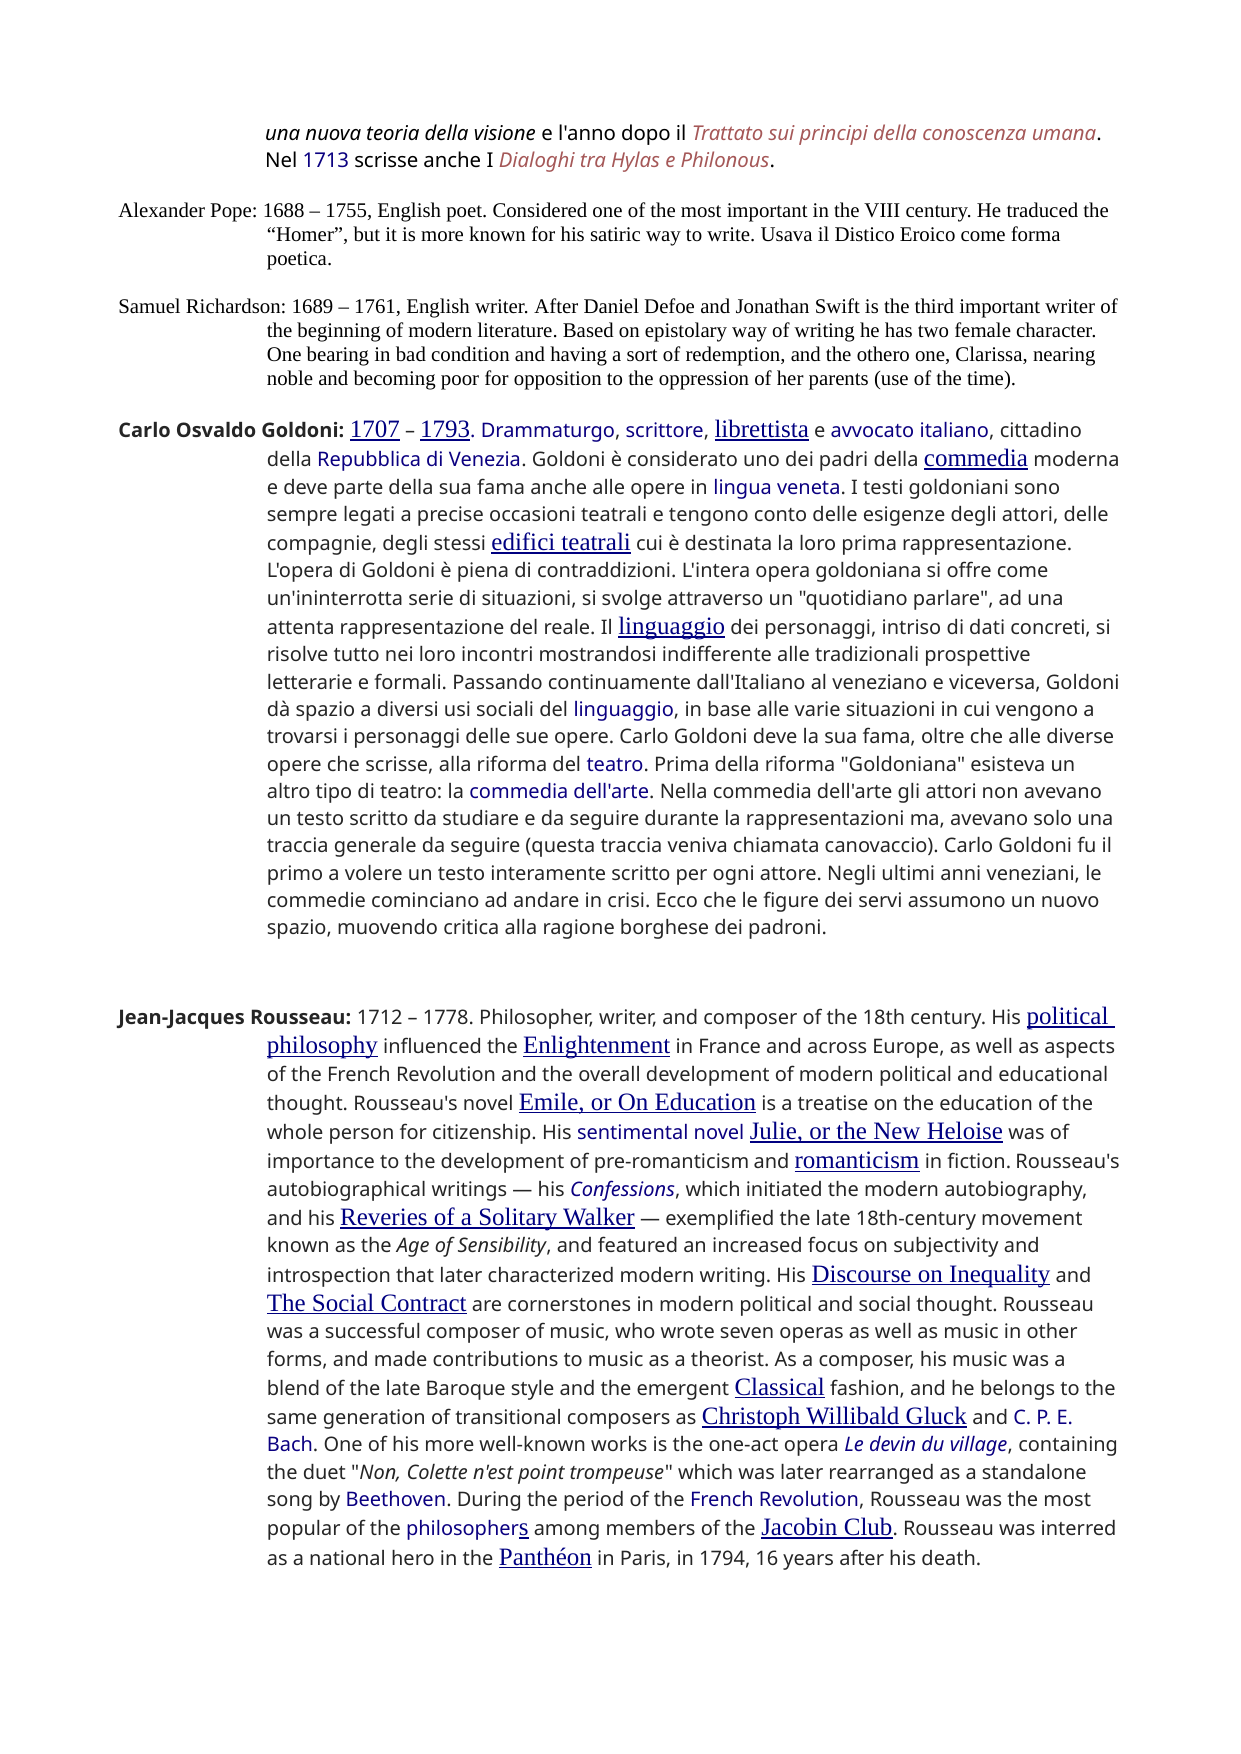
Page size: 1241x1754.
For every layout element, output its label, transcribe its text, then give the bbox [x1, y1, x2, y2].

text Samuel Richardson: 1689 – 1761, English writer. After Daniel Defoe and Jonathan Swift is the third important writer of the beginning of modern literature. Based on epistolary way of writing he has two female character. One bearing in bad condition and having a sort of redemption, and the othero one, Clarissa, nearing noble and becoming poor for opposition to the oppression of her parents (use of the time). [118, 294, 1122, 390]
text Alexander Pope: 1688 – 1755, English poet. Considered one of the most important in the VIII century. He traduced the “Homer”, but it is more known for his satiric way to write. Usava il Distico Eroico come forma poetica. [118, 198, 1122, 270]
text una nuova teoria della visione e l'anno dopo il Trattato sui principi della conoscenza umana. Nel 1713 scrisse anche I Dialoghi tra Hylas e Philonous. [118, 118, 1122, 173]
text Jean-Jacques Rousseau: 1712 – 1778. Philosopher, writer, and composer of the 18th century. His political philosophy influenced the Enlightenment in France and across Europe, as well as aspects of the French Revolution and the overall development of modern political and educational thought. Rousseau's novel Emile, or On Education is a treatise on the education of the whole person for citizenship. His sentimental novel Julie, or the New Heloise was of importance to the development of pre-romanticism and romanticism in fiction. Rousseau's autobiographical writings — his Confessions, which initiated the modern autobiography, and his Reveries of a Solitary Walker — exemplified the late 18th-century movement known as the Age of Sensibility, and featured an increased focus on subjectivity and introspection that later characterized modern writing. His Discourse on Inequality and The Social Contract are cornerstones in modern political and social thought. Rousseau was a successful composer of music, who wrote seven operas as well as music in other forms, and made contributions to music as a theorist. As a composer, his music was a blend of the late Baroque style and the emergent Classical fashion, and he belongs to the same generation of transitional composers as Christoph Willibald Gluck and C. P. E. Bach. One of his more well-known works is the one-act opera Le devin du village, containing the duet "Non, Colette n'est point trompeuse" which was later rearranged as a standalone song by Beethoven. During the period of the French Revolution, Rousseau was the most popular of the philosophers among members of the Jacobin Club. Rousseau was interred as a national hero in the Panthéon in Paris, in 1794, 16 years after his death. [118, 1001, 1122, 1571]
text Carlo Osvaldo Goldoni: 1707 – 1793. Drammaturgo, scrittore, librettista e avvocato italiano, cittadino della Repubblica di Venezia. Goldoni è considerato uno dei padri della commedia moderna e deve parte della sua fama anche alle opere in lingua veneta. I testi goldoniani sono sempre legati a precise occasioni teatrali e tengono conto delle esigenze degli attori, delle compagnie, degli stessi edifici teatrali cui è destinata la loro prima rappresentazione. L'opera di Goldoni è piena di contraddizioni. L'intera opera goldoniana si offre come un'ininterrotta serie di situazioni, si svolge attraverso un "quotidiano parlare", ad una attenta rappresentazione del reale. Il linguaggio dei personaggi, intriso di dati concreti, si risolve tutto nei loro incontri mostrandosi indifferente alle tradizionali prospettive letterarie e formali. Passando continuamente dall'Italiano al veneziano e viceversa, Goldoni dà spazio a diversi usi sociali del linguaggio, in base alle varie situazioni in cui vengono a trovarsi i personaggi delle sue opere. Carlo Goldoni deve la sua fama, oltre che alle diverse opere che scrisse, alla riforma del teatro. Prima della riforma "Goldoniana" esisteva un altro tipo di teatro: la commedia dell'arte. Nella commedia dell'arte gli attori non avevano un testo scritto da studiare e da seguire durante la rappresentazioni ma, avevano solo una traccia generale da seguire (questa traccia veniva chiamata canovaccio). Carlo Goldoni fu il primo a volere un testo interamente scritto per ogni attore. Negli ultimi anni veneziani, le commedie cominciano ad andare in crisi. Ecco che le figure dei servi assumono un nuovo spazio, muovendo critica alla ragione borghese dei padroni. [118, 414, 1122, 941]
